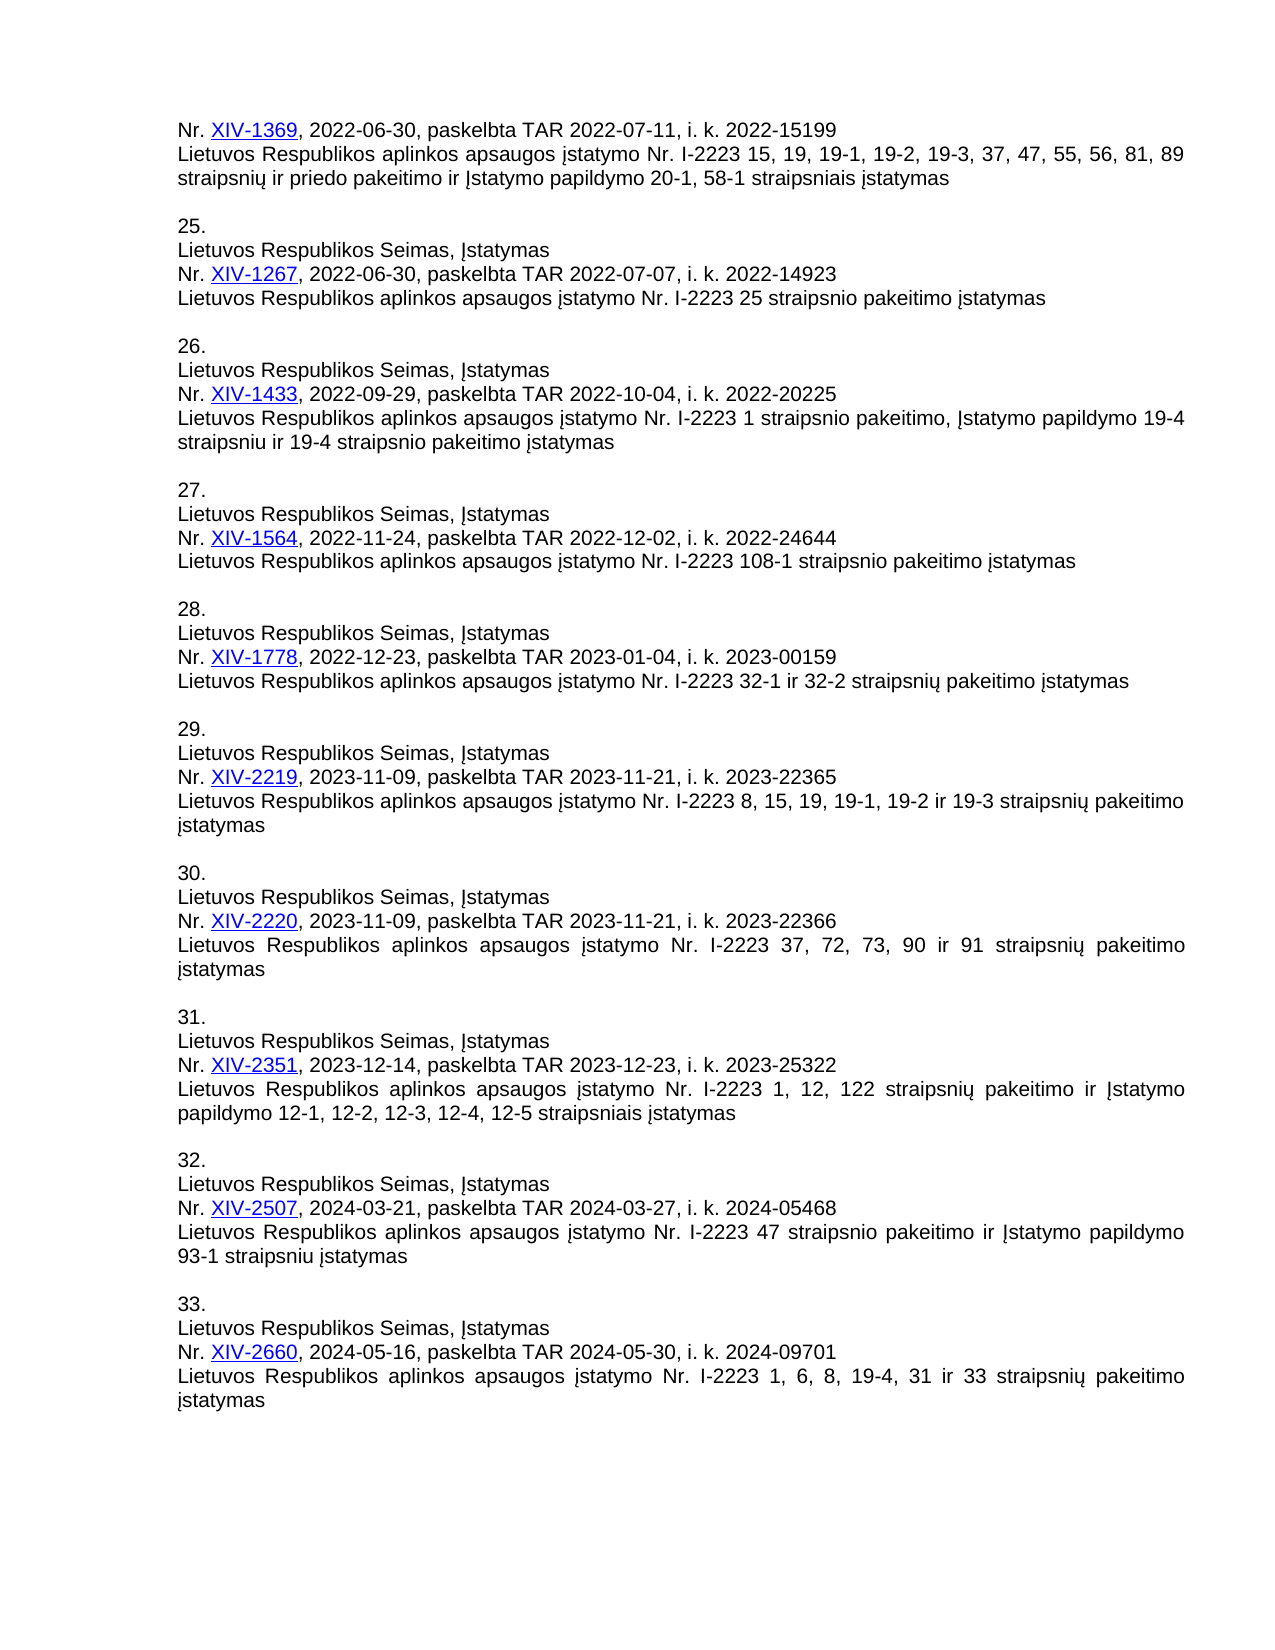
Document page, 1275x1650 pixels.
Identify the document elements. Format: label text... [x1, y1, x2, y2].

text Nr. XIV-1369, 2022-06-30, paskelbta TAR 2022-07-11, i. k. 2022-15199 [177, 118, 1186, 142]
text Nr. XIV-1778, 2022-12-23, paskelbta TAR 2023-01-04, i. k. 2023-00159 [177, 645, 1186, 669]
text Lietuvos Respublikos Seimas, Įstatymas [177, 885, 1186, 909]
text Nr. XIV-2220, 2023-11-09, paskelbta TAR 2023-11-21, i. k. 2023-22366 [177, 909, 1186, 933]
text Lietuvos Respublikos aplinkos apsaugos įstatymo Nr. I-2223 8, 15, 19, 19-1, 19-2 ir 19-3 straipsnių pakeitimo įstatymas [177, 789, 1186, 837]
text Lietuvos Respublikos Seimas, Įstatymas [177, 358, 1186, 382]
text 33. [177, 1292, 1186, 1316]
text Lietuvos Respublikos aplinkos apsaugos įstatymo Nr. I-2223 25 straipsnio pakeitimo įstatymas [177, 286, 1186, 310]
text Lietuvos Respublikos aplinkos apsaugos įstatymo Nr. I-2223 1, 12, 122 straipsnių pakeitimo ir Įstatymo papildymo 12-1, 12-2, 12-3, 12-4, 12-5 straipsniais įstatymas [177, 1076, 1186, 1124]
text Lietuvos Respublikos Seimas, Įstatymas [177, 501, 1186, 525]
text Lietuvos Respublikos aplinkos apsaugos įstatymo Nr. I-2223 47 straipsnio pakeitimo ir Įstatymo papildymo 93-1 straipsniu įstatymas [177, 1220, 1186, 1268]
text Nr. XIV-1433, 2022-09-29, paskelbta TAR 2022-10-04, i. k. 2022-20225 [177, 382, 1186, 406]
text Lietuvos Respublikos Seimas, Įstatymas [177, 741, 1186, 765]
text Nr. XIV-2219, 2023-11-09, paskelbta TAR 2023-11-21, i. k. 2023-22365 [177, 765, 1186, 789]
text Lietuvos Respublikos Seimas, Įstatymas [177, 621, 1186, 645]
text Lietuvos Respublikos aplinkos apsaugos įstatymo Nr. I-2223 15, 19, 19-1, 19-2, 19-3, 37, 47, 55, 56, 81, 89 straipsnių ir priedo pakeitimo ir Įstatymo papildymo 20-1, 58-1 straipsniais įstatymas [177, 142, 1186, 190]
text Nr. XIV-1267, 2022-06-30, paskelbta TAR 2022-07-07, i. k. 2022-14923 [177, 262, 1186, 286]
text Nr. XIV-2507, 2024-03-21, paskelbta TAR 2024-03-27, i. k. 2024-05468 [177, 1196, 1186, 1220]
text 29. [177, 717, 1186, 741]
text Nr. XIV-2351, 2023-12-14, paskelbta TAR 2023-12-23, i. k. 2023-25322 [177, 1052, 1186, 1076]
text 28. [177, 597, 1186, 621]
text 25. [177, 214, 1186, 238]
text Lietuvos Respublikos aplinkos apsaugos įstatymo Nr. I-2223 1 straipsnio pakeitimo, Įstatymo papildymo 19-4 straipsniu ir 19-4 straipsnio pakeitimo įstatymas [177, 406, 1186, 453]
text Nr. XIV-2660, 2024-05-16, paskelbta TAR 2024-05-30, i. k. 2024-09701 [177, 1340, 1186, 1364]
text Lietuvos Respublikos aplinkos apsaugos įstatymo Nr. I-2223 108-1 straipsnio pakeitimo įstatymas [177, 549, 1186, 573]
text Lietuvos Respublikos Seimas, Įstatymas [177, 238, 1186, 262]
text Lietuvos Respublikos Seimas, Įstatymas [177, 1028, 1186, 1052]
text 27. [177, 477, 1186, 501]
text 32. [177, 1148, 1186, 1172]
text Lietuvos Respublikos Seimas, Įstatymas [177, 1172, 1186, 1196]
text 31. [177, 1004, 1186, 1028]
text 26. [177, 334, 1186, 358]
text Lietuvos Respublikos aplinkos apsaugos įstatymo Nr. I-2223 37, 72, 73, 90 ir 91 straipsnių pakeitimo įstatymas [177, 933, 1186, 981]
text 30. [177, 861, 1186, 885]
text Nr. XIV-1564, 2022-11-24, paskelbta TAR 2022-12-02, i. k. 2022-24644 [177, 525, 1186, 549]
text Lietuvos Respublikos Seimas, Įstatymas [177, 1316, 1186, 1340]
text Lietuvos Respublikos aplinkos apsaugos įstatymo Nr. I-2223 1, 6, 8, 19-4, 31 ir 33 straipsnių pakeitimo įstatymas [177, 1364, 1186, 1412]
text Lietuvos Respublikos aplinkos apsaugos įstatymo Nr. I-2223 32-1 ir 32-2 straipsnių pakeitimo įstatymas [177, 669, 1186, 693]
